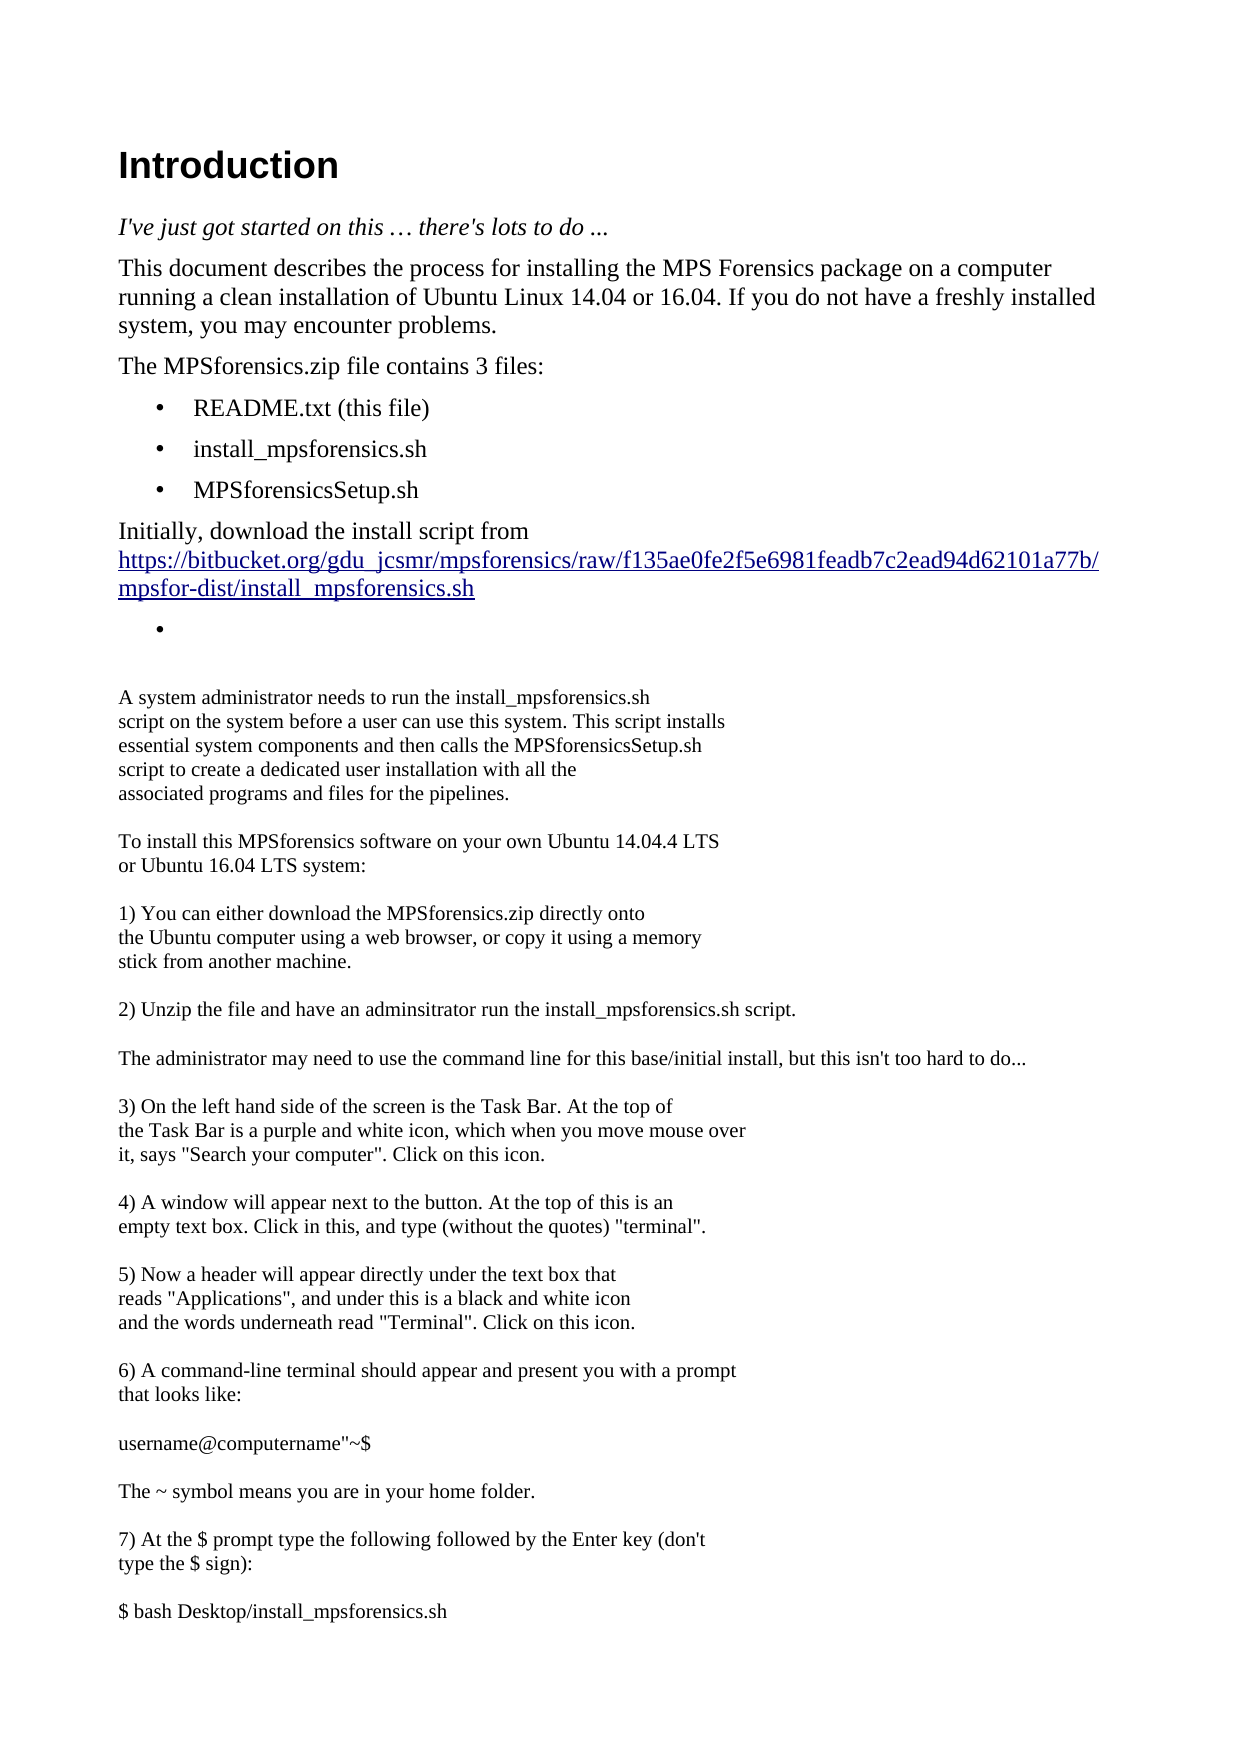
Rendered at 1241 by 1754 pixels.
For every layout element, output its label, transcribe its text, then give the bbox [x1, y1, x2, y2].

text To install this MPSforensics software on your own Ubuntu 14.04.4 LTS [118, 829, 1122, 853]
text $ bash Desktop/install_mpsforensics.sh [118, 1599, 1122, 1623]
text username@computername"~$ [118, 1431, 1122, 1454]
text 5) Now a header will appear directly under the text box that [118, 1262, 1122, 1286]
text that looks like: [118, 1382, 1122, 1406]
text essential system components and then calls the MPSforensicsSetup.sh [118, 733, 1122, 757]
text The administrator may need to use the command line for this base/initial install, but this isn't too hard to do... [118, 1046, 1122, 1069]
text script on the system before a user can use this system. This script installs [118, 709, 1122, 733]
text This document describes the process for installing the MPS Forensics package on a computer running a clean installation of Ubuntu Linux 14.04 or 16.04. If you do not have a freshly installed system, you may encounter problems. [118, 253, 1122, 339]
text I've just got started on this … there's lots to do ... [118, 212, 1122, 240]
text the Ubuntu computer using a web browser, or copy it using a memory [118, 925, 1122, 949]
text or Ubuntu 16.04 LTS system: [118, 853, 1122, 877]
list MPSforensicsSetup.sh [156, 475, 1122, 504]
list install_mpsforensics.sh [156, 434, 1122, 462]
text 1) You can either download the MPSforensics.zip directly onto [118, 901, 1122, 925]
text A system administrator needs to run the install_mpsforensics.sh [118, 684, 1122, 709]
text and the words underneath read "Terminal". Click on this icon. [118, 1310, 1122, 1334]
text 4) A window will appear next to the button. At the top of this is an [118, 1190, 1122, 1214]
text reads "Applications", and under this is a black and white icon [118, 1286, 1122, 1310]
text empty text box. Click in this, and type (without the quotes) "terminal". [118, 1214, 1122, 1238]
subtitle Introduction [118, 143, 1122, 187]
text type the $ sign): [118, 1551, 1122, 1575]
text 2) Unzip the file and have an adminsitrator run the install_mpsforensics.sh script. [118, 997, 1122, 1021]
text Initially, download the install script from https://bitbucket.org/gdu_jcsmr/mpsforensics/raw/f135ae0fe2f5e6981feadb7c2ead94d62101a77b/mpsfor-dist/install_mpsforensics.sh [118, 516, 1122, 602]
text 6) A command-line terminal should appear and present you with a prompt [118, 1358, 1122, 1382]
list README.txt (this file) [156, 393, 1122, 421]
text it, says "Search your computer". Click on this icon. [118, 1142, 1122, 1166]
text stick from another machine. [118, 949, 1122, 973]
text script to create a dedicated user installation with all the [118, 757, 1122, 781]
text The MPSforensics.zip file contains 3 files: [118, 351, 1122, 380]
text the Task Bar is a purple and white icon, which when you move mouse over [118, 1118, 1122, 1142]
text The ~ symbol means you are in your home folder. [118, 1479, 1122, 1503]
text 7) At the $ prompt type the following followed by the Enter key (don't [118, 1527, 1122, 1551]
text associated programs and files for the pipelines. [118, 781, 1122, 805]
text 3) On the left hand side of the screen is the Task Bar. At the top of [118, 1094, 1122, 1118]
